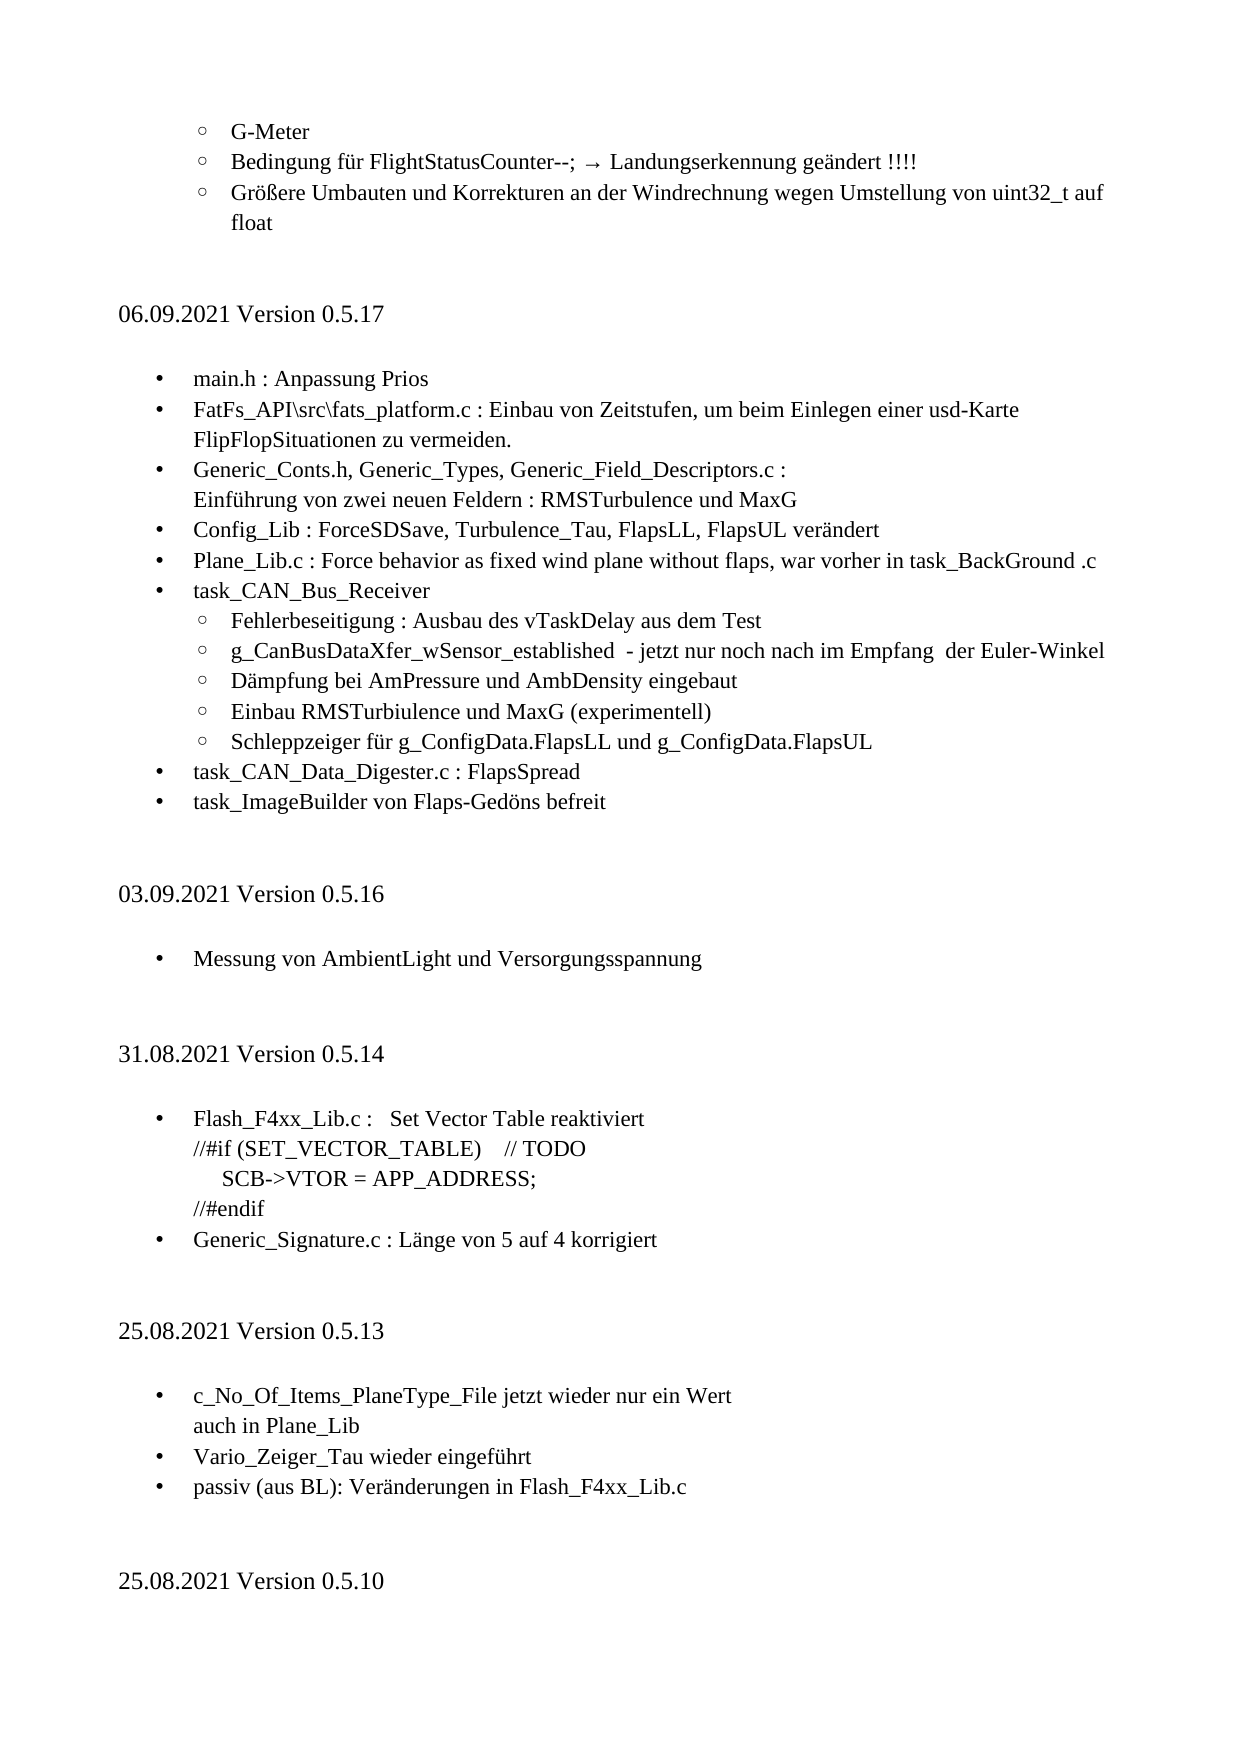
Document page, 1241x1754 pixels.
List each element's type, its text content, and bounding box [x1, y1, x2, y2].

list Generic_Signature.c : Länge von 5 auf 4 korrigiert [156, 1226, 1122, 1312]
list task_CAN_Bus_Receiver [156, 577, 1122, 603]
list Plane_Lib.c : Force behavior as fixed wind plane without flaps, war vorher in task_BackGround .c [156, 547, 1122, 573]
text 31.08.2021 Version 0.5.14 [118, 1039, 1122, 1101]
list Generic_Conts.h, Generic_Types, Generic_Field_Descriptors.c : Einführung von zwei neuen Feldern : RMSTurbulence und MaxG [156, 456, 1122, 513]
list passiv (aus BL): Veränderungen in Flash_F4xx_Lib.c [156, 1473, 1122, 1499]
list Bedingung für FlightStatusCounter--; → Landungserkennung geändert !!!! [193, 148, 1122, 175]
list task_ImageBuilder von Flaps-Gedöns befreit [156, 788, 1122, 815]
list Schleppzeiger für g_ConfigData.FlapsLL und g_ConfigData.FlapsUL [193, 728, 1122, 754]
text 03.09.2021 Version 0.5.16 [118, 879, 1122, 941]
list Messung von AmbientLight und Versorgungsspannung [156, 945, 1122, 1034]
list Größere Umbauten und Korrekturen an der Windrechnung wegen Umstellung von uint32_t auf float [193, 178, 1122, 235]
list Vario_Zeiger_Tau wieder eingeführt [156, 1443, 1122, 1469]
list main.h : Anpassung Prios [156, 365, 1122, 392]
list Config_Lib : ForceSDSave, Turbulence_Tau, FlapsLL, FlapsUL verändert [156, 516, 1122, 543]
text 06.09.2021 Version 0.5.17 [118, 299, 1122, 361]
text 25.08.2021 Version 0.5.10 [118, 1566, 1122, 1628]
list G-Meter [193, 118, 1122, 144]
text 25.08.2021 Version 0.5.13 [118, 1316, 1122, 1378]
list task_CAN_Data_Digester.c : FlapsSpread [156, 758, 1122, 784]
list Dämpfung bei AmPressure und AmbDensity eingebaut [193, 667, 1122, 694]
list Einbau RMSTurbiulence und MaxG (experimentell) [193, 698, 1122, 724]
list Fehlerbeseitigung : Ausbau des vTaskDelay aus dem Test [193, 607, 1122, 633]
list FatFs_API\src\fats_platform.c : Einbau von Zeitstufen, um beim Einlegen einer usd-Karte FlipFlopSituationen zu vermeiden. [156, 396, 1122, 452]
list Flash_F4xx_Lib.c : Set Vector Table reaktiviert //#if (SET_VECTOR_TABLE) // TODO SCB->VTOR = APP_ADDRESS; //#endif [156, 1105, 1122, 1222]
list c_No_Of_Items_PlaneType_File jetzt wieder nur ein Wert auch in Plane_Lib [156, 1382, 1122, 1439]
list g_CanBusDataXfer_wSensor_established - jetzt nur noch nach im Empfang der Euler-Winkel [193, 637, 1122, 664]
